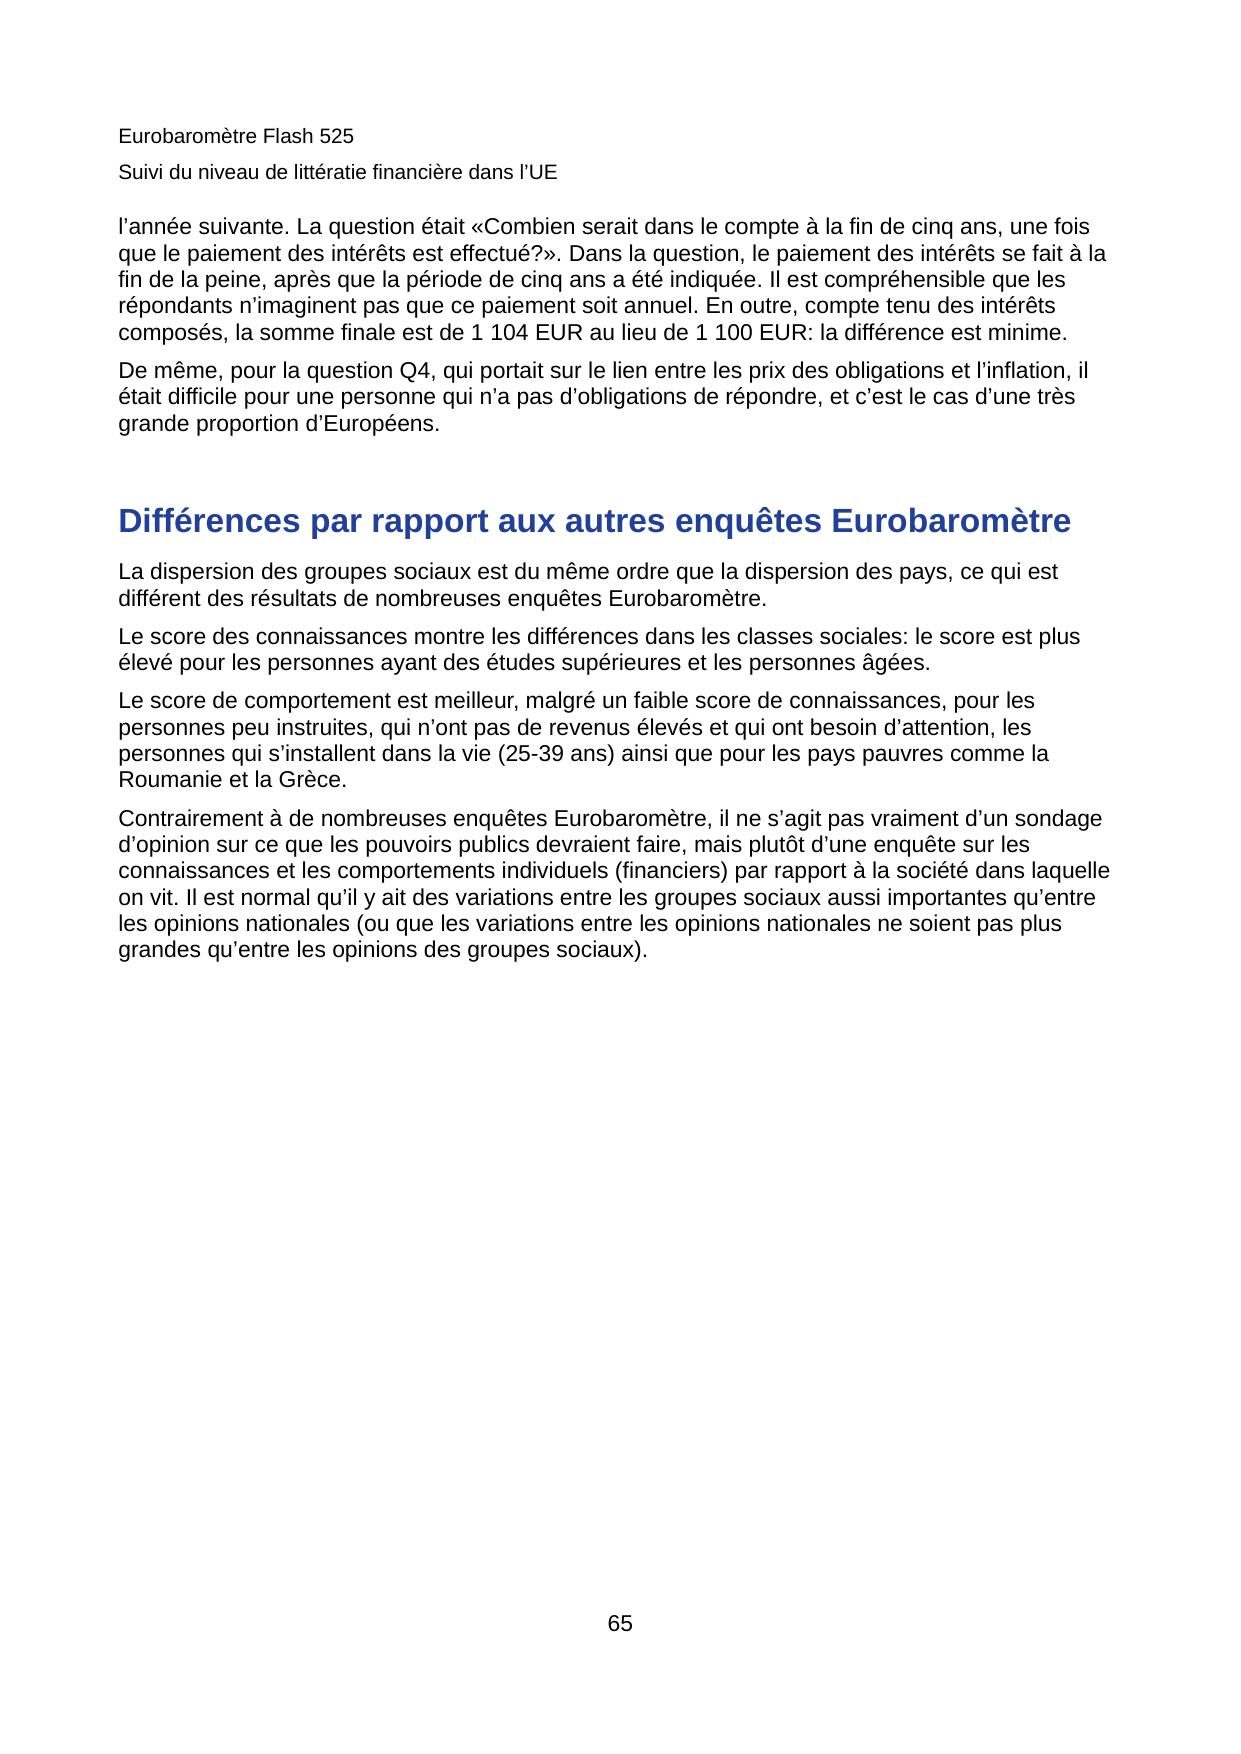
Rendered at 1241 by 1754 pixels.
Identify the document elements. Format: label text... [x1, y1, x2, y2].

text La dispersion des groupes sociaux est du même ordre que la dispersion des pays, ce qui est différent des résultats de nombreuses enquêtes Eurobaromètre. [118, 558, 1122, 611]
text Le score des connaissances montre les différences dans les classes sociales: le score est plus élevé pour les personnes ayant des études supérieures et les personnes âgées. [118, 623, 1122, 675]
text De même, pour la question Q4, qui portait sur le lien entre les prix des obligations et l’inflation, il était difficile pour une personne qui n’a pas d’obligations de répondre, et c’est le cas d’une très grande proportion d’Européens. [118, 357, 1122, 436]
text Le score de comportement est meilleur, malgré un faible score de connaissances, pour les personnes peu instruites, qui n’ont pas de revenus élevés et qui ont besoin d’attention, les personnes qui s’installent dans la vie (25-39 ans) ainsi que pour les pays pauvres comme la Roumanie et la Grèce. [118, 687, 1122, 793]
text Contrairement à de nombreuses enquêtes Eurobaromètre, il ne s’agit pas vraiment d’un sondage d’opinion sur ce que les pouvoirs publics devraient faire, mais plutôt d’une enquête sur les connaissances et les comportements individuels (financiers) par rapport à la société dans laquelle on vit. Il est normal qu’il y ait des variations entre les groupes sociaux aussi importantes qu’entre les opinions nationales (ou que les variations entre les opinions nationales ne soient pas plus grandes qu’entre les opinions des groupes sociaux). [118, 804, 1122, 963]
subtitle Différences par rapport aux autres enquêtes Eurobaromètre [118, 501, 1122, 540]
text l’année suivante. La question était «Combien serait dans le compte à la fin de cinq ans, une fois que le paiement des intérêts est effectué?». Dans la question, le paiement des intérêts se fait à la fin de la peine, après que la période de cinq ans a été indiquée. Il est compréhensible que les répondants n’imaginent pas que ce paiement soit annuel. En outre, compte tenu des intérêts composés, la somme finale est de 1 104 EUR au lieu de 1 100 EUR: la différence est minime. [118, 213, 1122, 345]
